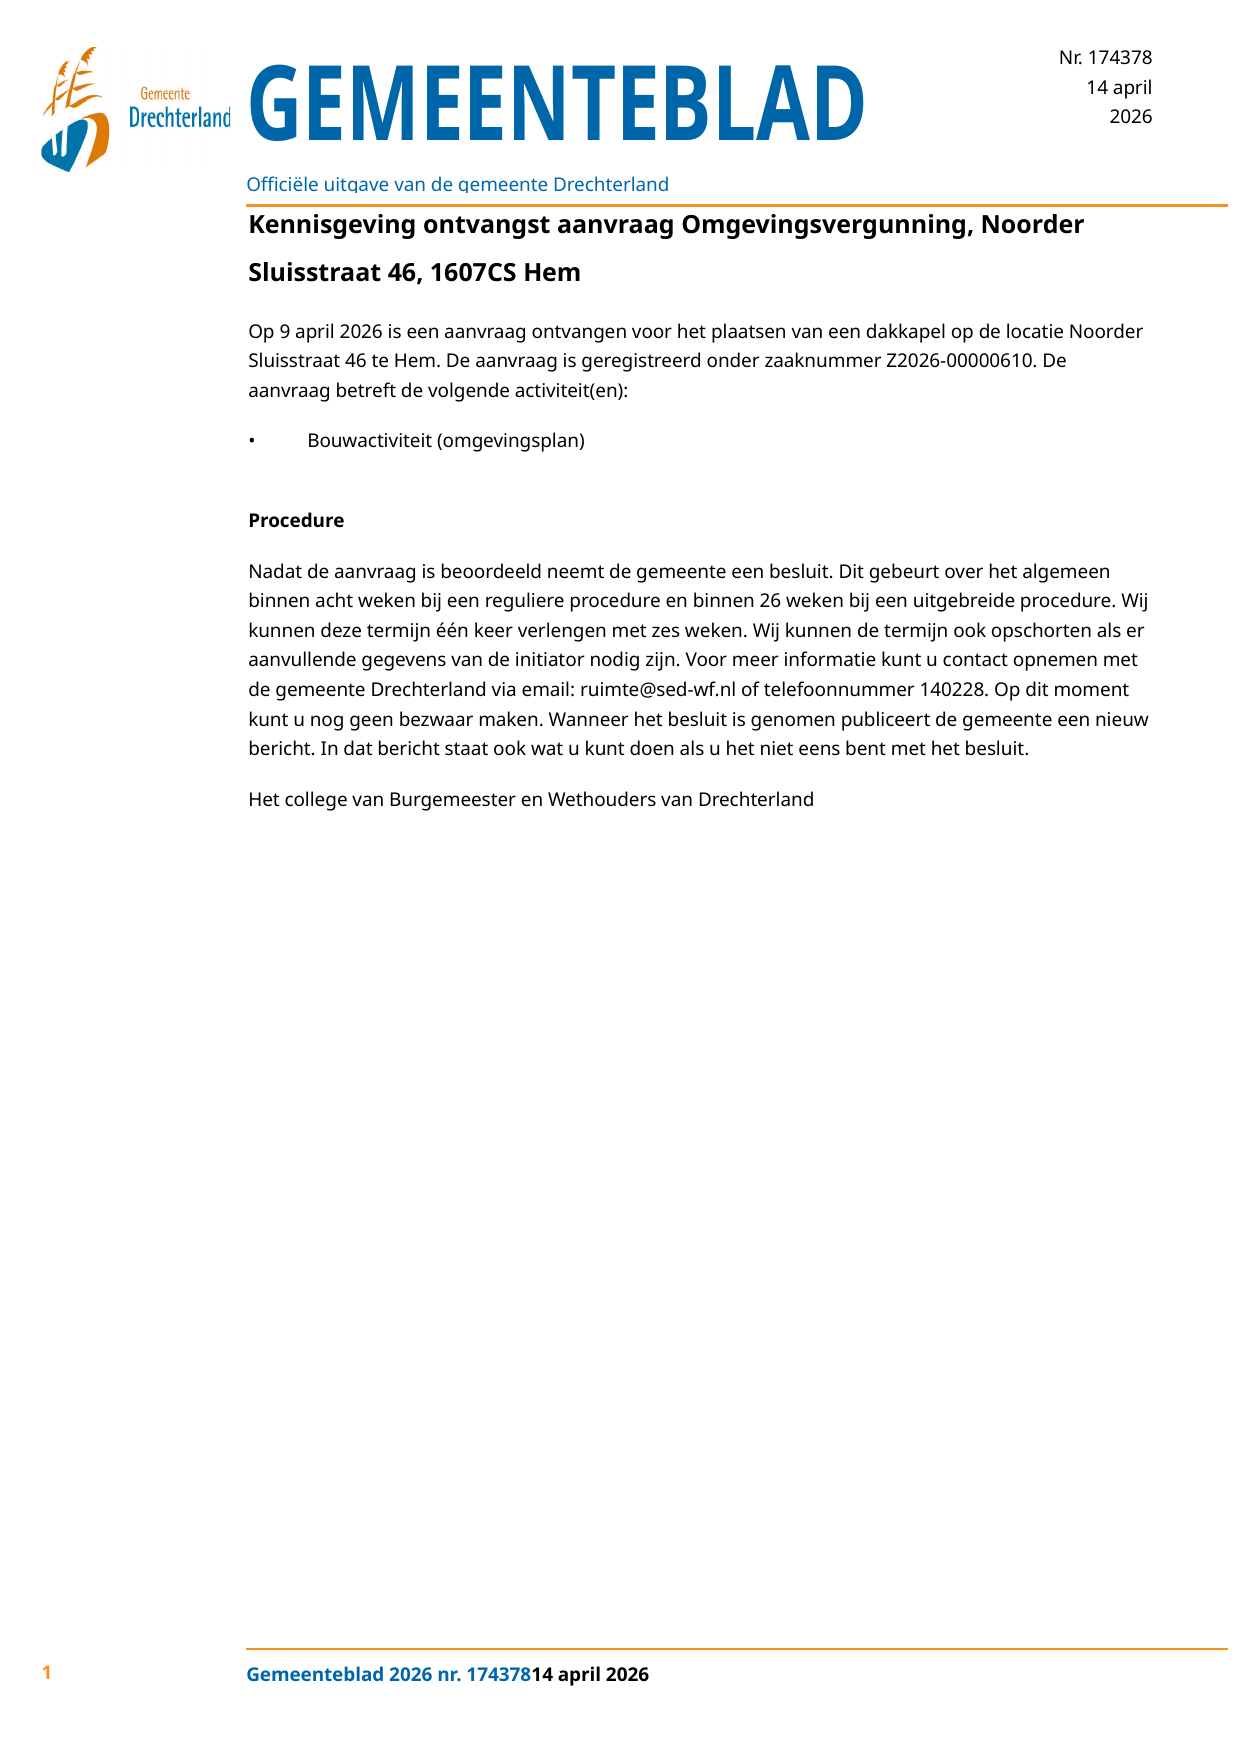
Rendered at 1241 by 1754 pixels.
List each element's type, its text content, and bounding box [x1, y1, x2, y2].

text Op 9 april 2026 is een aanvraag ontvangen voor het plaatsen van een dakkapel op de locatie Noorder Sluisstraat 46 te Hem. De aanvraag is geregistreerd onder zaaknummer Z2026-00000610. De aanvraag betreft de volgende activiteit(en): [248, 318, 1152, 403]
list Bouwactiviteit (omgevingsplan) [248, 427, 1152, 453]
picture [41, 158, 64, 172]
text Kennisgeving ontvangst aanvraag Omgevingsvergunning, Noorder Sluisstraat 46, 1607CS Hem [248, 207, 1152, 288]
picture [41, 47, 231, 172]
text Procedure [248, 507, 1152, 533]
text Het college van Burgemeester en Wethouders van Drechterland [248, 786, 1152, 812]
picture [226, 115, 231, 124]
text Nadat de aanvraag is beoordeeld neemt de gemeente een besluit. Dit gebeurt over het algemeen binnen acht weken bij een reguliere procedure en binnen 26 weken bij een uitgebreide procedure. Wij kunnen deze termijn één keer verlengen met zes weken. Wij kunnen de termijn ook opschorten als er aanvullende gegevens van de initiator nodig zijn. Voor meer informatie kunt u contact opnemen met de gemeente Drechterland via email: ruimte@sed-wf.nl of telefoonnummer 140228. Op dit moment kunt u nog geen bezwaar maken. Wanneer het besluit is genomen publiceert de gemeente een nieuw bericht. In dat bericht staat ook wat u kunt doen als u het niet eens bent met het besluit. [248, 558, 1152, 761]
